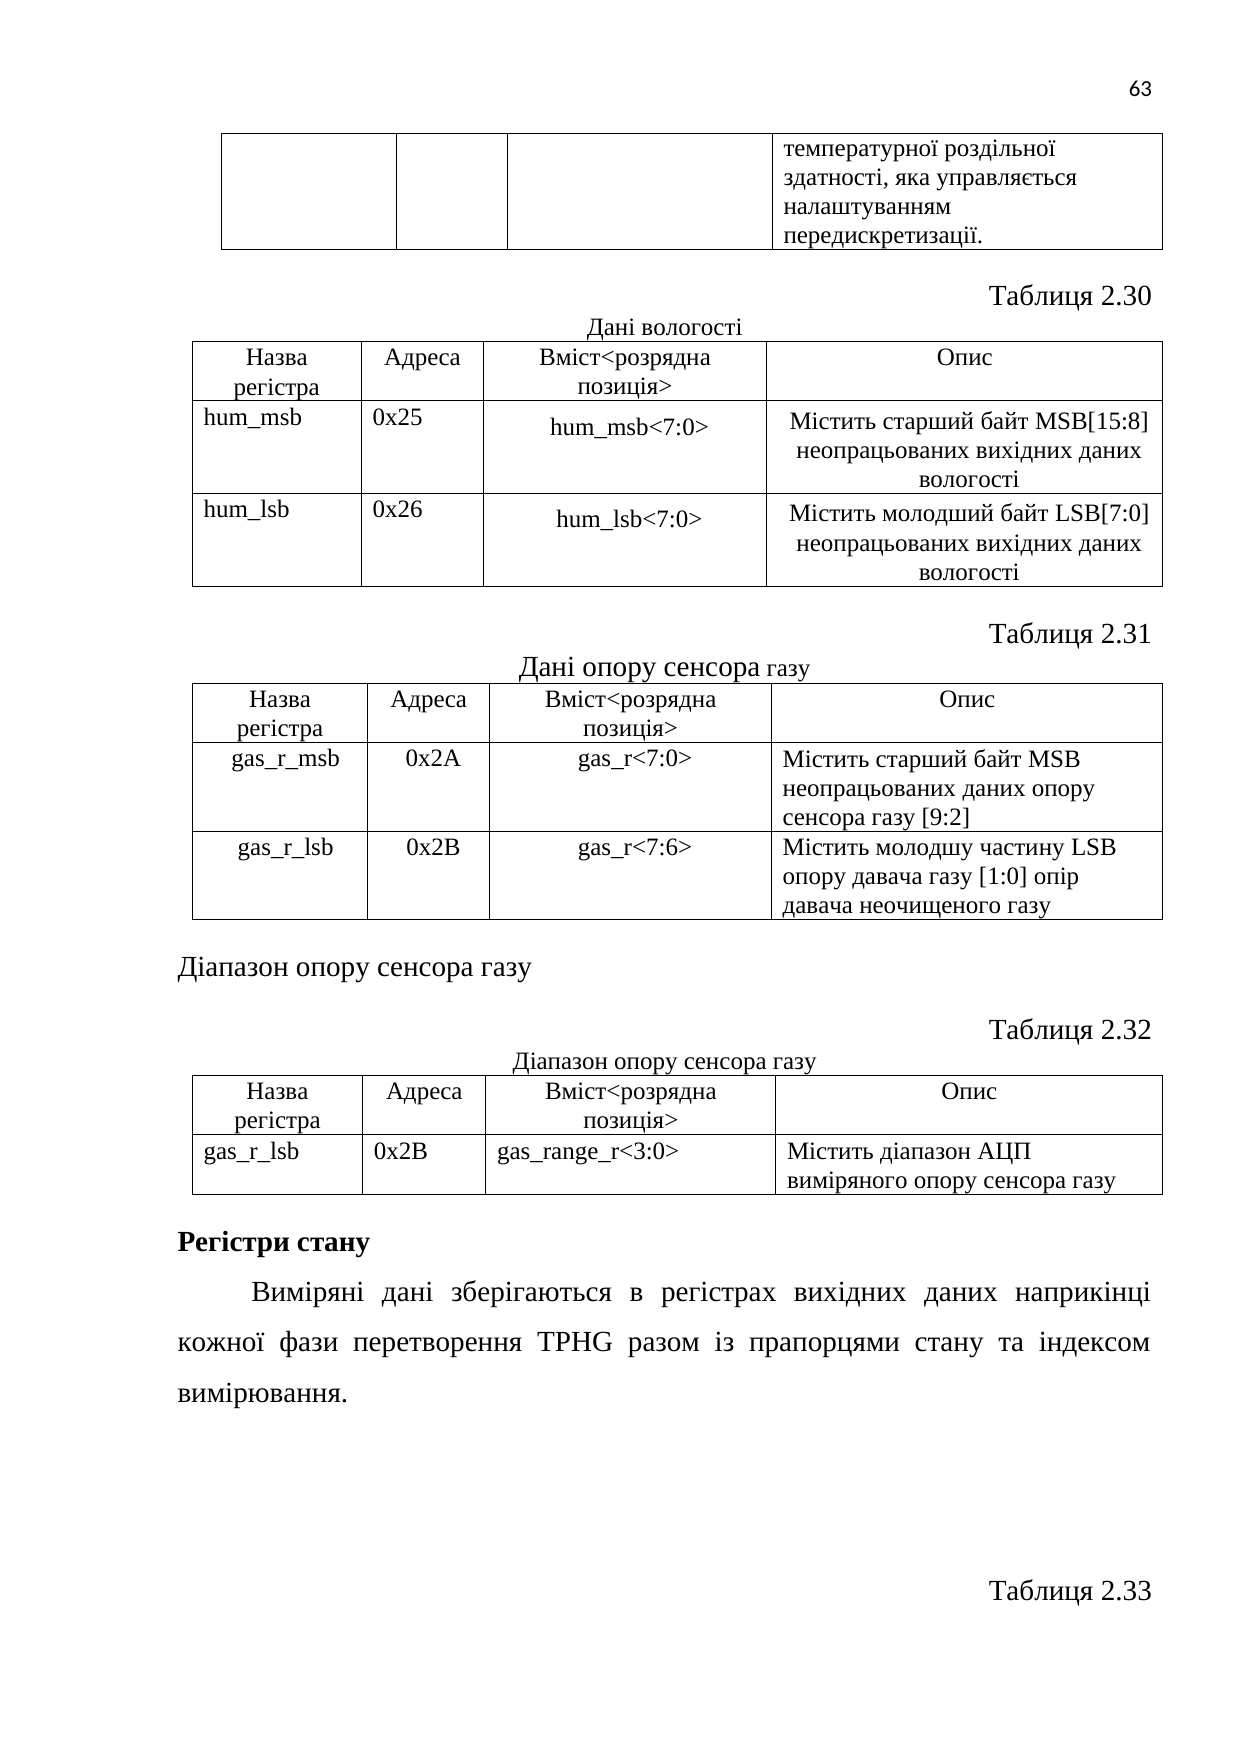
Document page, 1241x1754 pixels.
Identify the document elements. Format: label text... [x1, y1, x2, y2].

table_header Адреса [362, 342, 483, 400]
text Таблиця 2.30 [177, 278, 1152, 312]
table_cell Містить діапазон АЦП виміряного опору сенсора газу [776, 1135, 1162, 1194]
table_header Опис [767, 342, 1162, 400]
text Регістри стану [177, 1224, 1152, 1257]
table_header Адреса [363, 1076, 485, 1134]
table_cell gas_range_r<3:0> [486, 1135, 775, 1194]
table_cell hum_msb [193, 401, 361, 493]
table_cell Містить старший байт MSB неопрацьованих даних опору сенсора газу [9:2] [772, 743, 1162, 831]
table_header Опис [776, 1076, 1162, 1134]
table_header Вміст<розрядна позиція> [490, 684, 771, 742]
table_cell hum_lsb [193, 494, 361, 586]
table_cell 0x2B [368, 832, 489, 919]
table_cell gas_r_lsb [193, 1135, 362, 1194]
table_cell gas_r_lsb [193, 832, 367, 919]
text Діапазон опору сенсора газу [177, 949, 1152, 983]
table_header Назва регістра [193, 342, 361, 400]
text Таблиця 2.31 [177, 616, 1152, 649]
text Дані опору сенсора газу [177, 649, 1152, 683]
table_header Вміст<розрядна позиція> [486, 1076, 775, 1134]
table_cell gas_r<7:0> [490, 743, 771, 831]
table_cell 0x2B [363, 1135, 485, 1194]
table_header Опис [772, 684, 1162, 742]
table_cell 0x2A [368, 743, 489, 831]
table_cell gas_r_msb [193, 743, 367, 831]
table_header Назва регістра [193, 684, 367, 742]
text Діапазон опору сенсора газу [177, 1046, 1152, 1075]
table_cell температурної роздільної здатності, яка управляється налаштуванням передискретизації. [773, 134, 1162, 248]
table_header Адреса [368, 684, 489, 742]
text Таблиця 2.32 [177, 1012, 1152, 1046]
table_cell [397, 134, 507, 248]
text Таблиця 2.33 [177, 1573, 1152, 1607]
table_cell Містить молодшу частину LSB опору давача газу [1:0] опір давача неочищеного газу [772, 832, 1162, 919]
table_cell gas_r<7:6> [490, 832, 771, 919]
text Виміряні дані зберігаються в регістрах вихідних даних наприкінці кожної фази перетворення TPHG разом із прапорцями стану та індексом вимірювання. [177, 1274, 1152, 1408]
table_cell Містить молодший байт LSB[7:0] неопрацьованих вихідних даних вологості [767, 494, 1162, 586]
table_cell hum_msb<7:0> [484, 401, 766, 493]
table_cell [508, 134, 772, 248]
table_header Вміст<розрядна позиція> [484, 342, 766, 400]
table_cell hum_lsb<7:0> [484, 494, 766, 586]
table_cell 0x25 [362, 401, 483, 493]
table_cell 0x26 [362, 494, 483, 586]
table_cell [222, 134, 396, 248]
table_cell Містить старший байт MSB[15:8] неопрацьованих вихідних даних вологості [767, 401, 1162, 493]
text Дані вологості [177, 312, 1152, 341]
table_header Назва регістра [193, 1076, 362, 1134]
